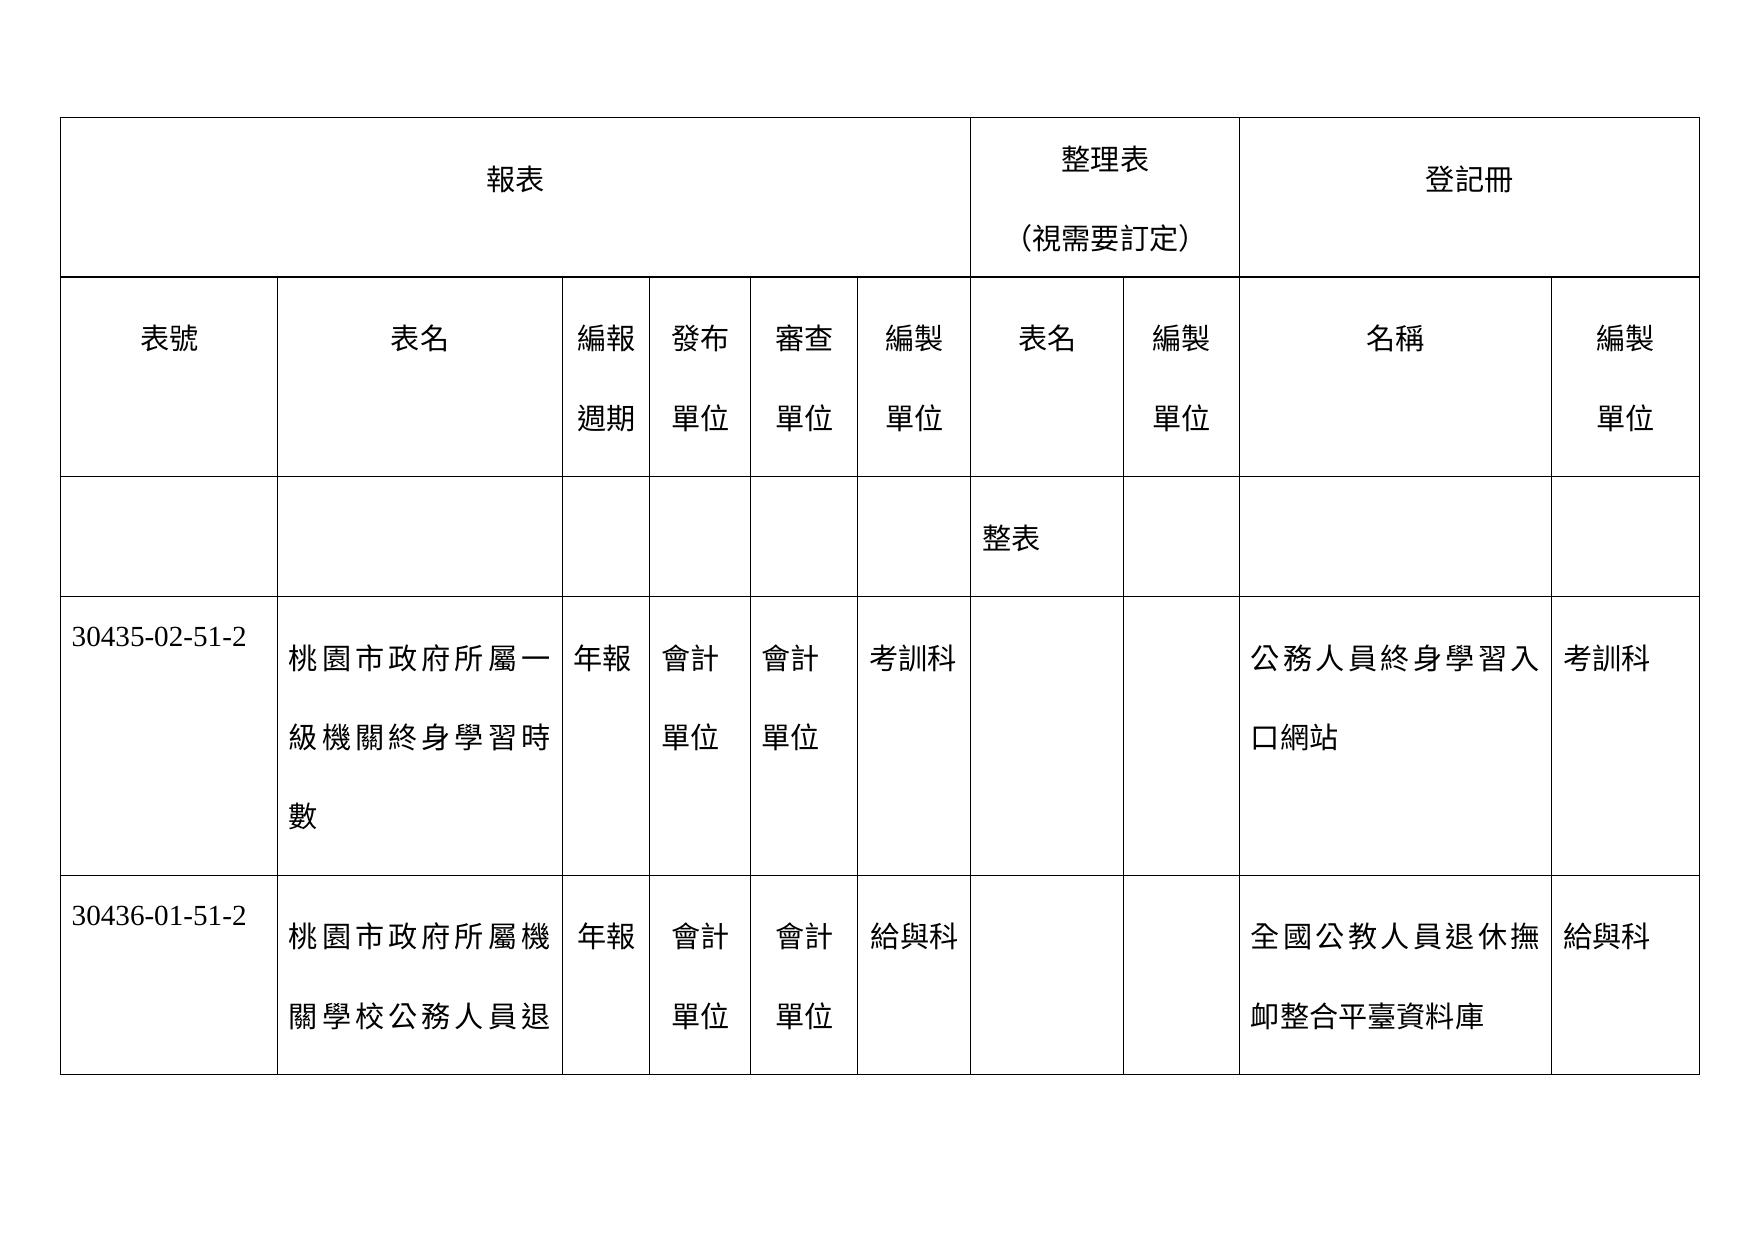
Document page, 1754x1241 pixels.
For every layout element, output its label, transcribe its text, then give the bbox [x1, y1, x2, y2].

table_cell 給與科 [1552, 876, 1699, 1074]
table_cell 名稱 [1240, 278, 1551, 476]
table_header 登記冊 [1240, 118, 1699, 276]
table_cell 會計單位 [650, 597, 750, 874]
table_cell 表名 [971, 278, 1123, 476]
table_cell 表號 [61, 278, 277, 476]
table_cell 發布 單位 [650, 278, 750, 476]
table_cell 桃園市政府所屬一級機關終身學習時數 [278, 597, 562, 874]
table_cell 考訓科 [858, 597, 970, 874]
table_cell 表名 [278, 278, 562, 476]
table_cell [1124, 597, 1239, 874]
table_cell [971, 876, 1123, 1074]
table_cell [650, 477, 750, 596]
table_cell 整表 [971, 477, 1123, 596]
table_cell [971, 597, 1123, 874]
table_cell 公務人員終身學習入口網站 [1240, 597, 1551, 874]
table_cell 30435-02-51-2 [61, 597, 277, 874]
table_cell 編製 單位 [858, 278, 970, 476]
table_cell 年報 [563, 876, 649, 1074]
table_cell [858, 477, 970, 596]
table_cell 給與科 [858, 876, 970, 1074]
table_cell 考訓科 [1552, 597, 1699, 874]
table_cell [1124, 477, 1239, 596]
table_cell 會計單位 [751, 597, 857, 874]
table_cell [1240, 477, 1551, 596]
table_cell 編報週期 [563, 278, 649, 476]
table_cell 審查 單位 [751, 278, 857, 476]
table_cell 桃園市政府所屬機關學校公務人員退 [278, 876, 562, 1074]
table_cell [1552, 477, 1699, 596]
table_cell 會計單位 [650, 876, 750, 1074]
table_cell [563, 477, 649, 596]
table_cell [278, 477, 562, 596]
table_cell 年報 [563, 597, 649, 874]
table_header 報表 [61, 118, 970, 276]
table_cell [751, 477, 857, 596]
table_cell 編製 單位 [1552, 278, 1699, 476]
table_header 整理表 （視需要訂定） [971, 118, 1239, 276]
table_cell 30436-01-51-2 [61, 876, 277, 1074]
table_cell 編製 單位 [1124, 278, 1239, 476]
table_cell 全國公教人員退休撫卹整合平臺資料庫 [1240, 876, 1551, 1074]
table_cell 會計單位 [751, 876, 857, 1074]
table_cell [61, 477, 277, 596]
table_cell [1124, 876, 1239, 1074]
